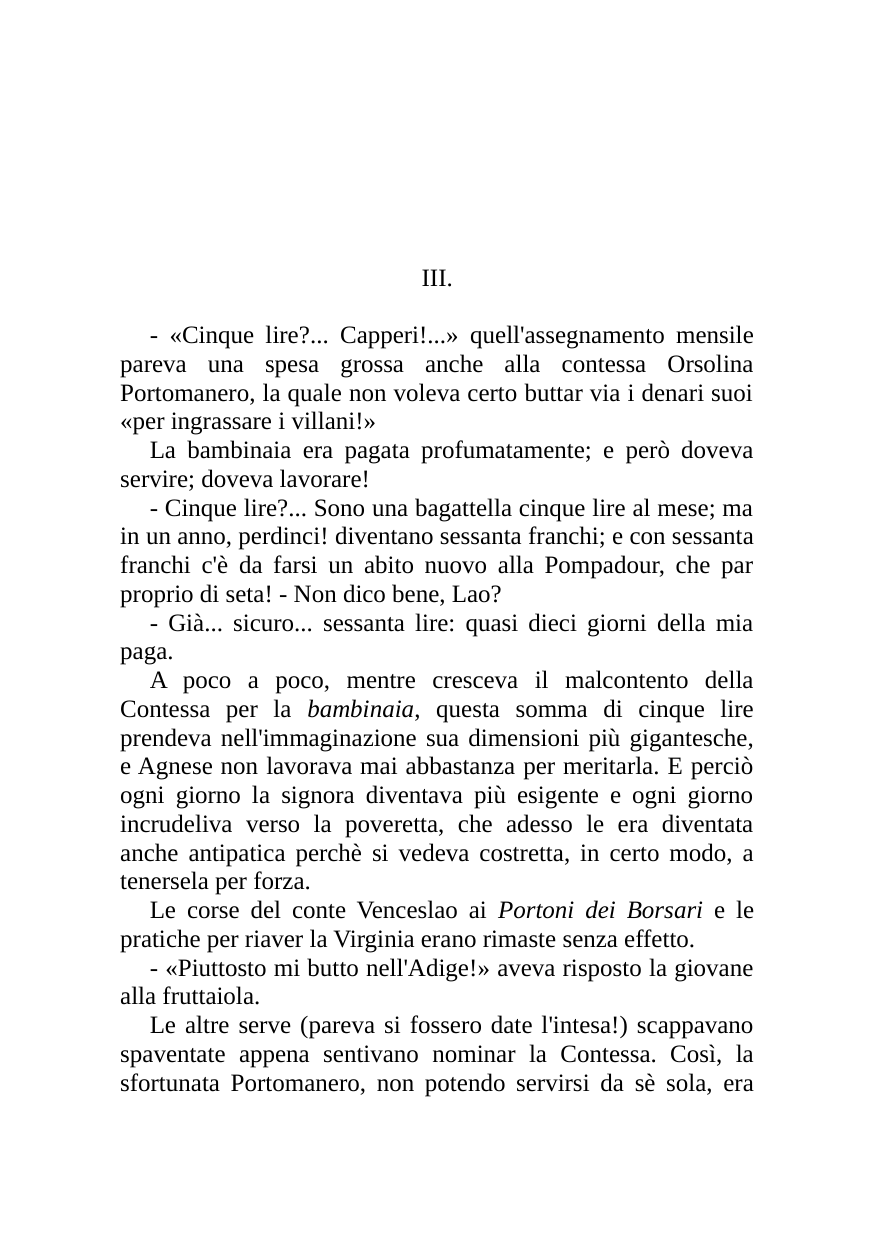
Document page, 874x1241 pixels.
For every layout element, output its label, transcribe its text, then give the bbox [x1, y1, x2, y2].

text Le corse del conte Venceslao ai Portoni dei Borsari e le pratiche per riaver la Virginia erano rimaste senza effetto. [120, 895, 754, 953]
text La bambinaia era pagata profumatamente; e però doveva servire; doveva lavorare! [120, 435, 754, 493]
text - Cinque lire?... Sono una bagattella cinque lire al mese; ma in un anno, perdinci! diventano sessanta franchi; e con sessanta franchi c'è da farsi un abito nuovo alla Pompadour, che par proprio di seta! - Non dico bene, Lao? [120, 493, 754, 608]
text - Già... sicuro... sessanta lire: quasi dieci giorni della mia paga. [120, 608, 754, 665]
text - «Cinque lire?... Capperi!...» quell'assegnamento mensile pareva una spesa grossa anche alla contessa Orsolina Portomanero, la quale non voleva certo buttar via i denari suoi «per ingrassare i villani!» [120, 320, 754, 435]
text - «Piuttosto mi butto nell'Adige!» aveva risposto la giovane alla fruttaiola. [120, 953, 754, 1010]
text A poco a poco, mentre cresceva il malcontento della Contessa per la bambinaia, questa somma di cinque lire prendeva nell'immaginazione sua dimensioni più gigantesche, e Agnese non lavorava mai abbastanza per meritarla. E perciò ogni giorno la signora diventava più esigente e ogni giorno incrudeliva verso la poveretta, che adesso le era diventata anche antipatica perchè si vedeva costretta, in certo modo, a tenersela per forza. [120, 665, 754, 895]
text Le altre serve (pareva si fossero date l'intesa!) scappavano spaventate appena sentivano nominar la Contessa. Così, la sfortunata Portomanero, non potendo servirsi da sè sola, era [120, 1010, 754, 1096]
text III. [120, 263, 754, 291]
